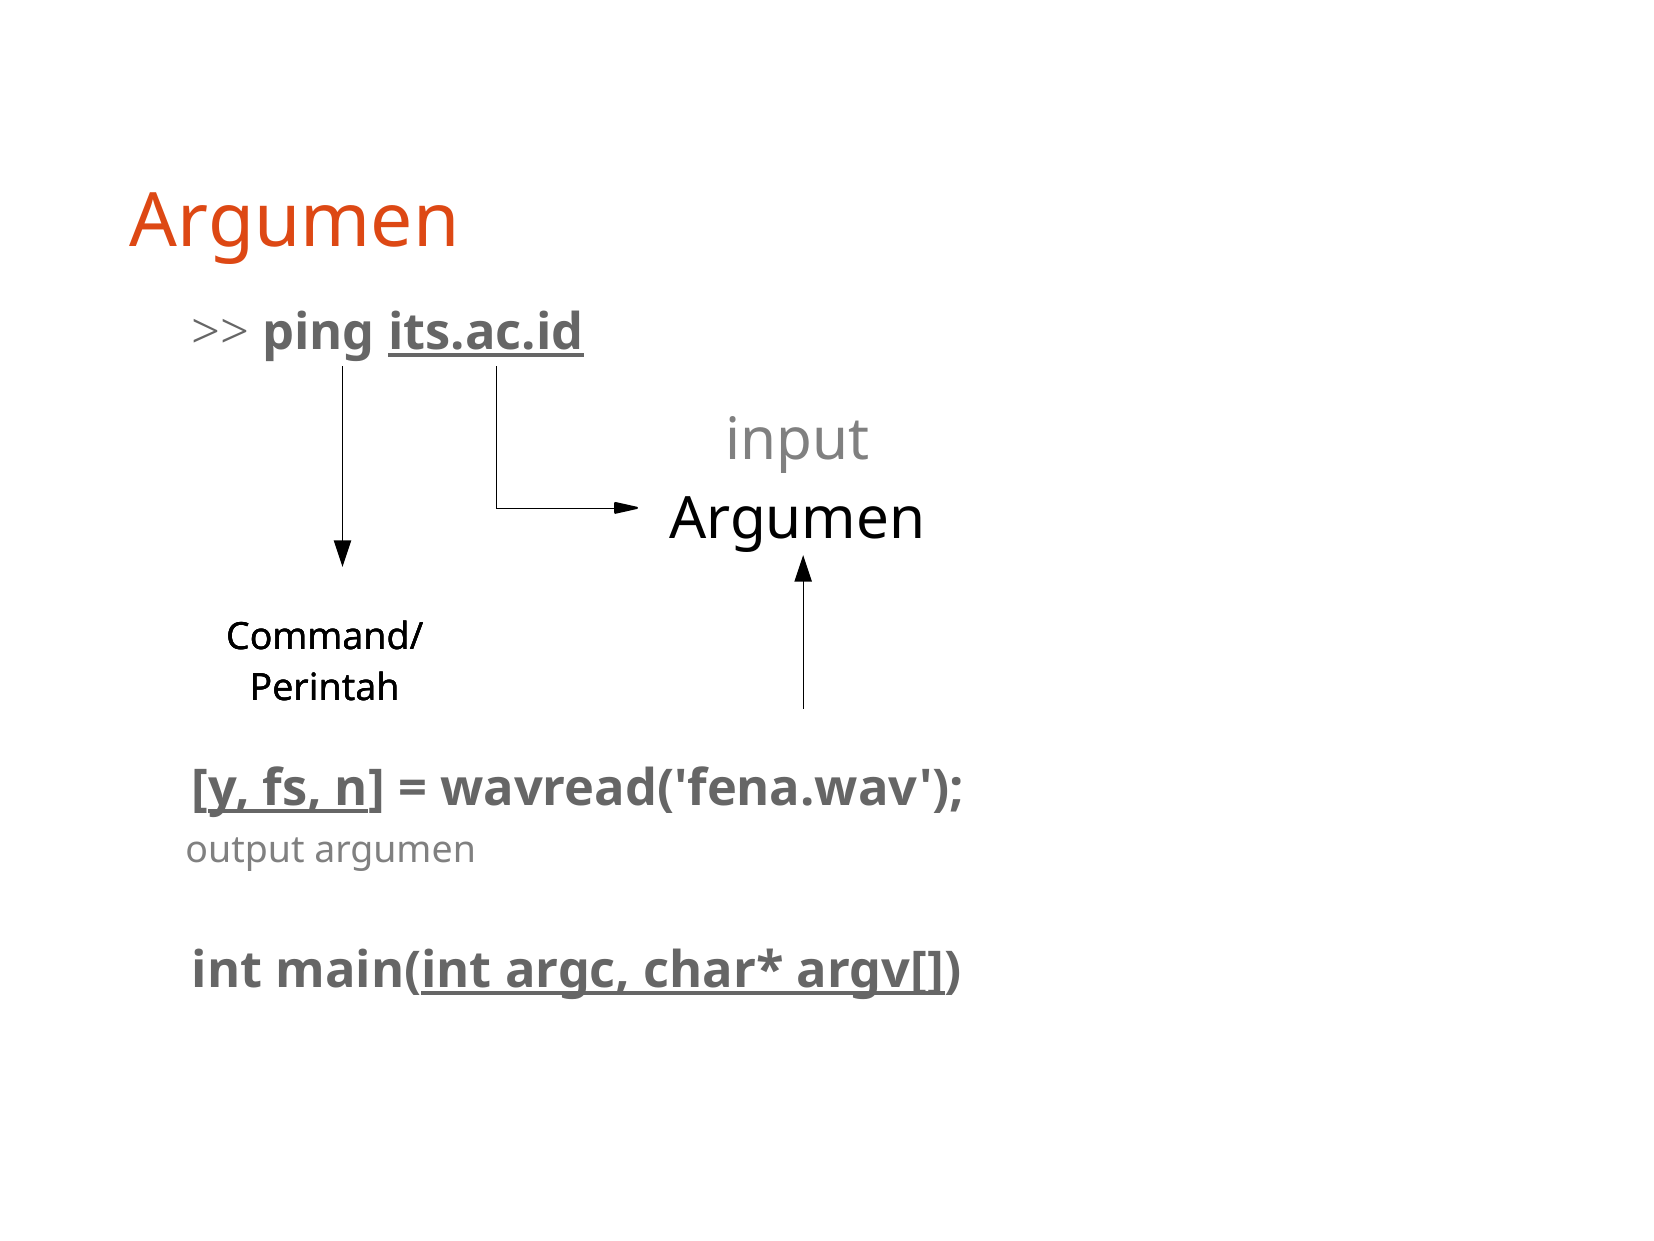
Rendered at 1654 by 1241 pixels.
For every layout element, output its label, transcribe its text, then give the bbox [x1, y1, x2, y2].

list >> ping its.ac.id [y, fs, n] = wavread('fena.wav'); int main(int argc, char* argv[]) [129, 295, 1518, 1010]
text_box input Argumen [637, 389, 957, 576]
text_box Command/ Perintah [165, 602, 485, 709]
title Argumen [129, 153, 1518, 281]
text_box output argumen [165, 814, 497, 873]
